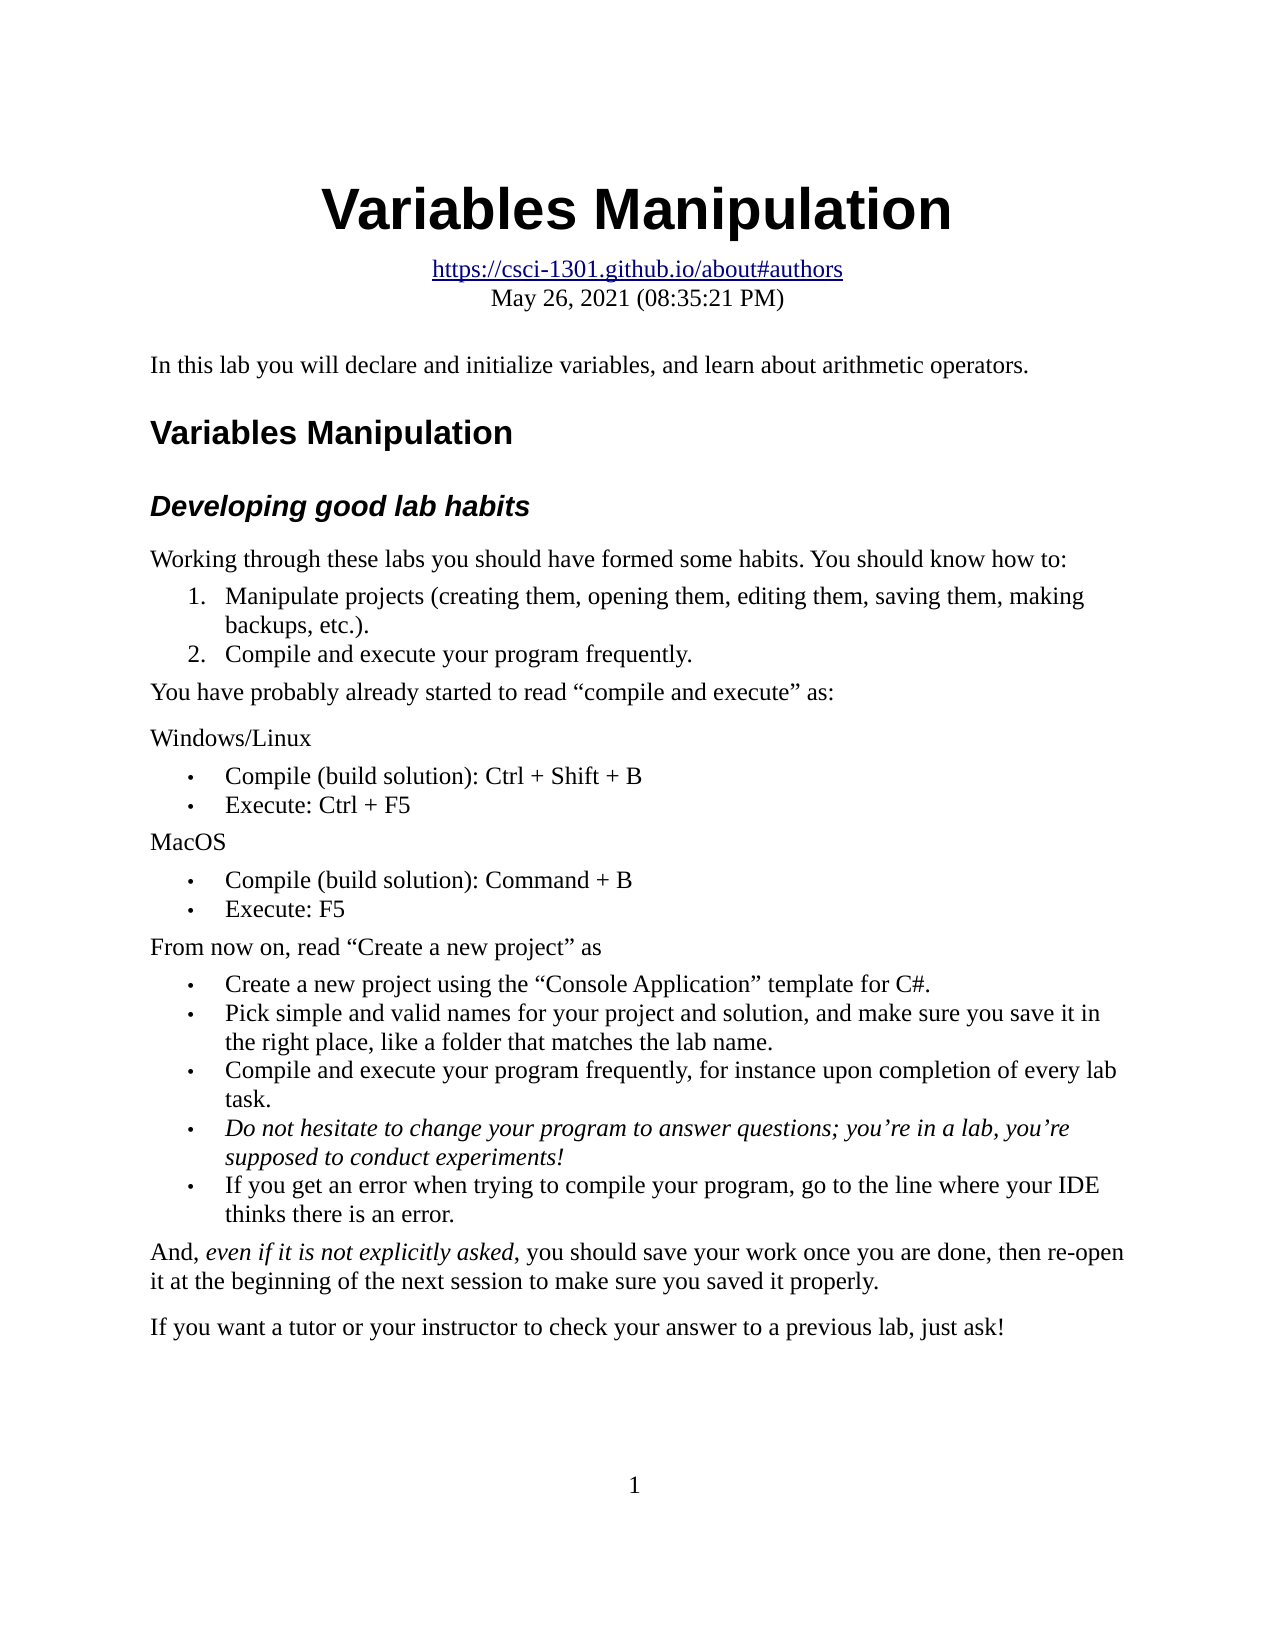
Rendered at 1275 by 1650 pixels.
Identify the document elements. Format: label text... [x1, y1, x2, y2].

text Windows/Linux [150, 723, 1125, 752]
text May 26, 2021 (08:35:21 PM) [150, 283, 1125, 312]
list Manipulate projects (creating them, opening them, editing them, saving them, making backups, etc.). [187, 581, 1125, 639]
list Execute: Ctrl + F5 [187, 790, 1125, 818]
list Create a new project using the “Console Application” template for C#. [187, 969, 1125, 998]
text In this lab you will declare and initialize variables, and learn about arithmetic operators. [150, 350, 1125, 378]
subtitle Variables Manipulation [150, 412, 1125, 451]
text MacOS [150, 827, 1125, 856]
text From now on, read “Create a new project” as [150, 932, 1125, 960]
list Do not hesitate to change your program to answer questions; you’re in a lab, you’re supposed to conduct experiments! [187, 1113, 1125, 1171]
text https://csci-1301.github.io/about#authors [150, 254, 1125, 283]
list Compile (build solution): Command + B [187, 865, 1125, 894]
list Execute: F5 [187, 894, 1125, 923]
list Pick simple and valid names for your project and solution, and make sure you save it in the right place, like a folder that matches the lab name. [187, 998, 1125, 1056]
list Compile and execute your program frequently. [187, 639, 1125, 668]
text Working through these labs you should have formed some habits. You should know how to: [150, 544, 1125, 572]
text If you want a tutor or your instructor to check your answer to a previous lab, just ask! [150, 1312, 1125, 1341]
text And, even if it is not explicitly asked, you should save your work once you are done, then re-open it at the beginning of the next session to make sure you saved it properly. [150, 1237, 1125, 1294]
subtitle Developing good lab habits [150, 489, 1125, 522]
list Compile and execute your program frequently, for instance upon completion of every lab task. [187, 1056, 1125, 1113]
text You have probably already started to read “compile and execute” as: [150, 677, 1125, 705]
list If you get an error when trying to compile your program, go to the line where your IDE thinks there is an error. [187, 1171, 1125, 1228]
list Compile (build solution): Ctrl + Shift + B [187, 761, 1125, 790]
title Variables Manipulation [150, 175, 1125, 242]
